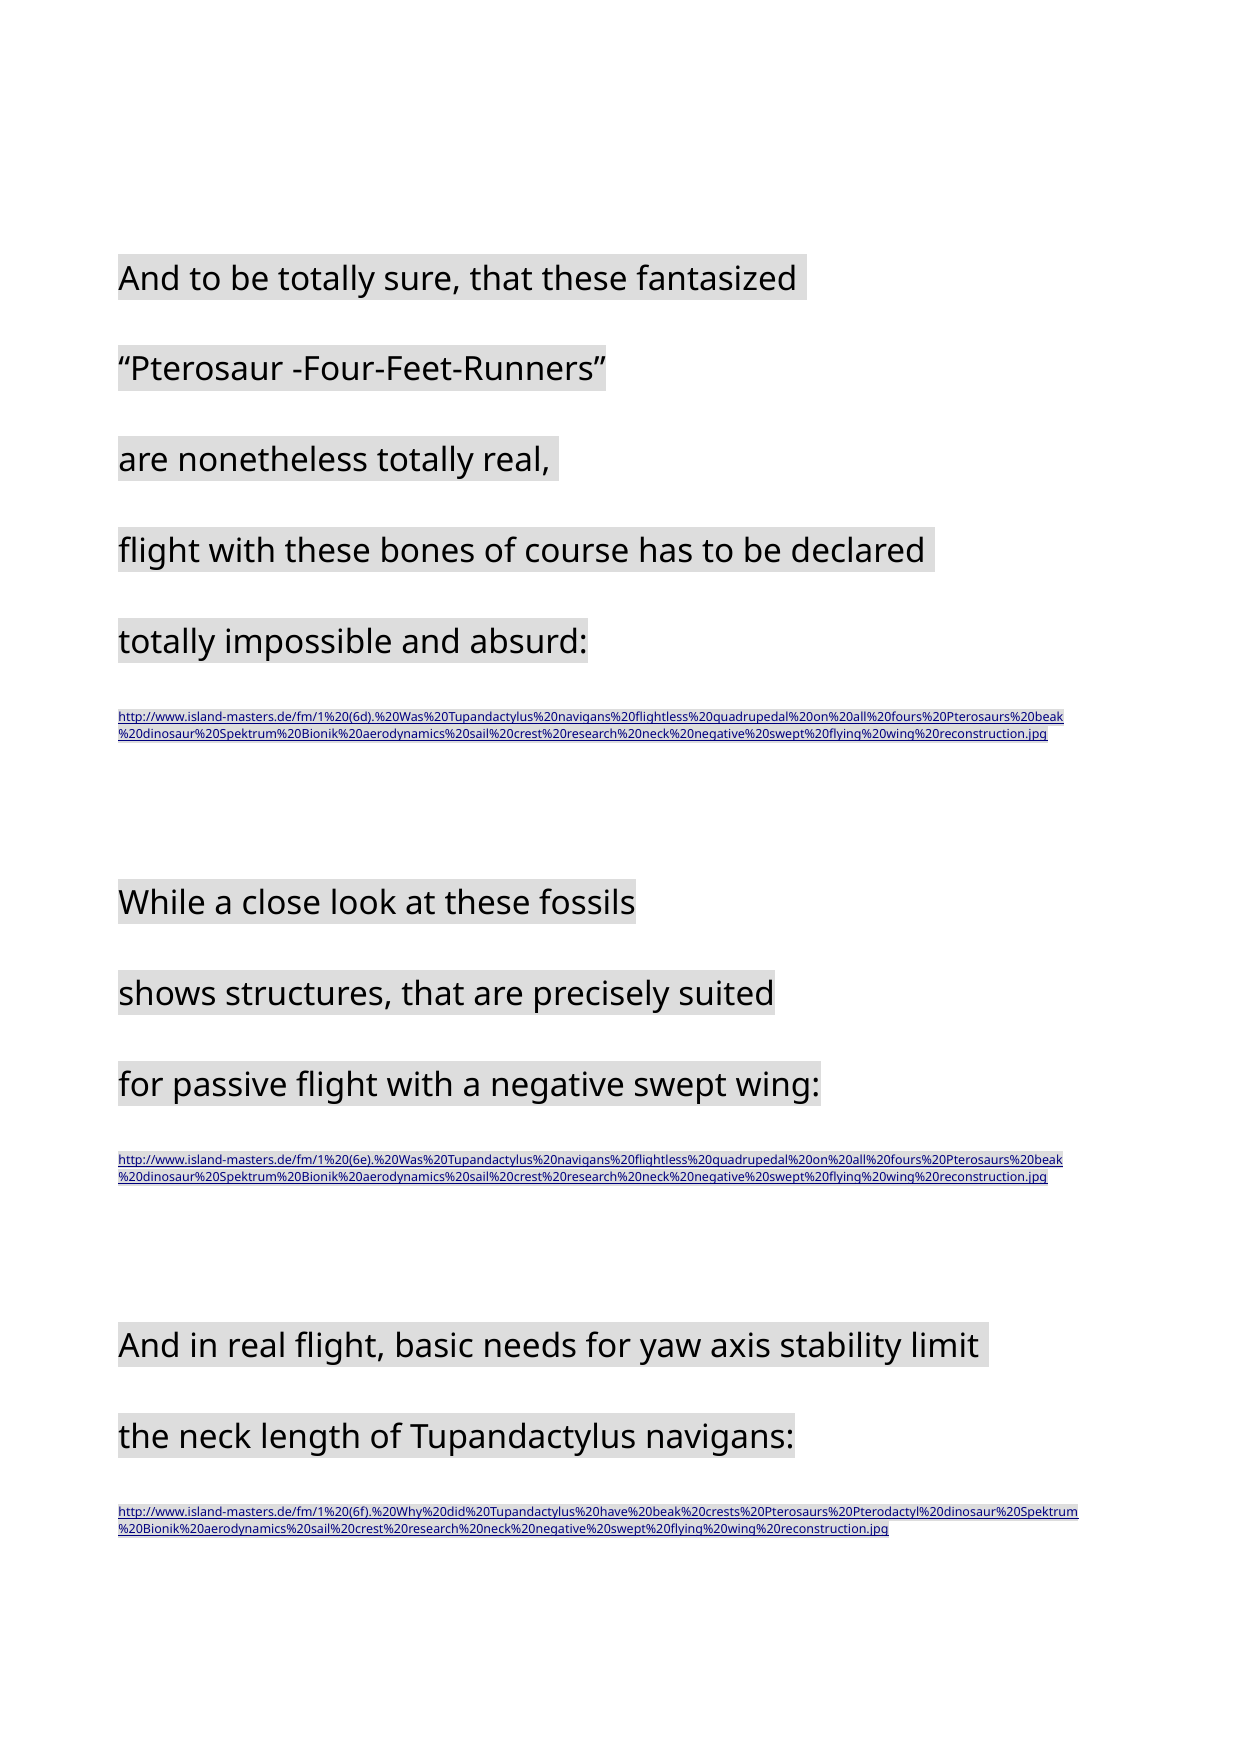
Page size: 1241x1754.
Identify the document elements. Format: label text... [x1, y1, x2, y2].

text totally impossible and absurd: [118, 618, 1122, 663]
text And to be totally sure, that these fantasized [118, 254, 1122, 300]
text http://www.island-masters.de/fm/1%20(6e).%20Was%20Tupandactylus%20navigans%20flightless%20quadrupedal%20on%20all%20fours%20Pterosaurs%20beak%20dinosaur%20Spektrum%20Bionik%20aerodynamics%20sail%20crest%20research%20neck%20negative%20swept%20flying%20wing%20reconstruction.jpg [118, 1151, 1122, 1186]
text are nonetheless totally real, [118, 436, 1122, 481]
text shows structures, that are precisely suited [118, 970, 1122, 1015]
text for passive flight with a negative swept wing: [118, 1061, 1122, 1106]
text http://www.island-masters.de/fm/1%20(6f).%20Why%20did%20Tupandactylus%20have%20beak%20crests%20Pterosaurs%20Pterodactyl%20dinosaur%20Spektrum%20Bionik%20aerodynamics%20sail%20crest%20research%20neck%20negative%20swept%20flying%20wing%20reconstruction.jpg [118, 1503, 1122, 1538]
text “Pterosaur -Four-Feet-Runners” [118, 345, 1122, 391]
text And in real flight, basic needs for yaw axis stability limit [118, 1322, 1122, 1367]
text flight with these bones of course has to be declared [118, 527, 1122, 572]
text While a close look at these fossils [118, 879, 1122, 924]
text http://www.island-masters.de/fm/1%20(6d).%20Was%20Tupandactylus%20navigans%20flightless%20quadrupedal%20on%20all%20fours%20Pterosaurs%20beak%20dinosaur%20Spektrum%20Bionik%20aerodynamics%20sail%20crest%20research%20neck%20negative%20swept%20flying%20wing%20reconstruction.jpg [118, 708, 1122, 743]
text the neck length of Tupandactylus navigans: [118, 1413, 1122, 1458]
